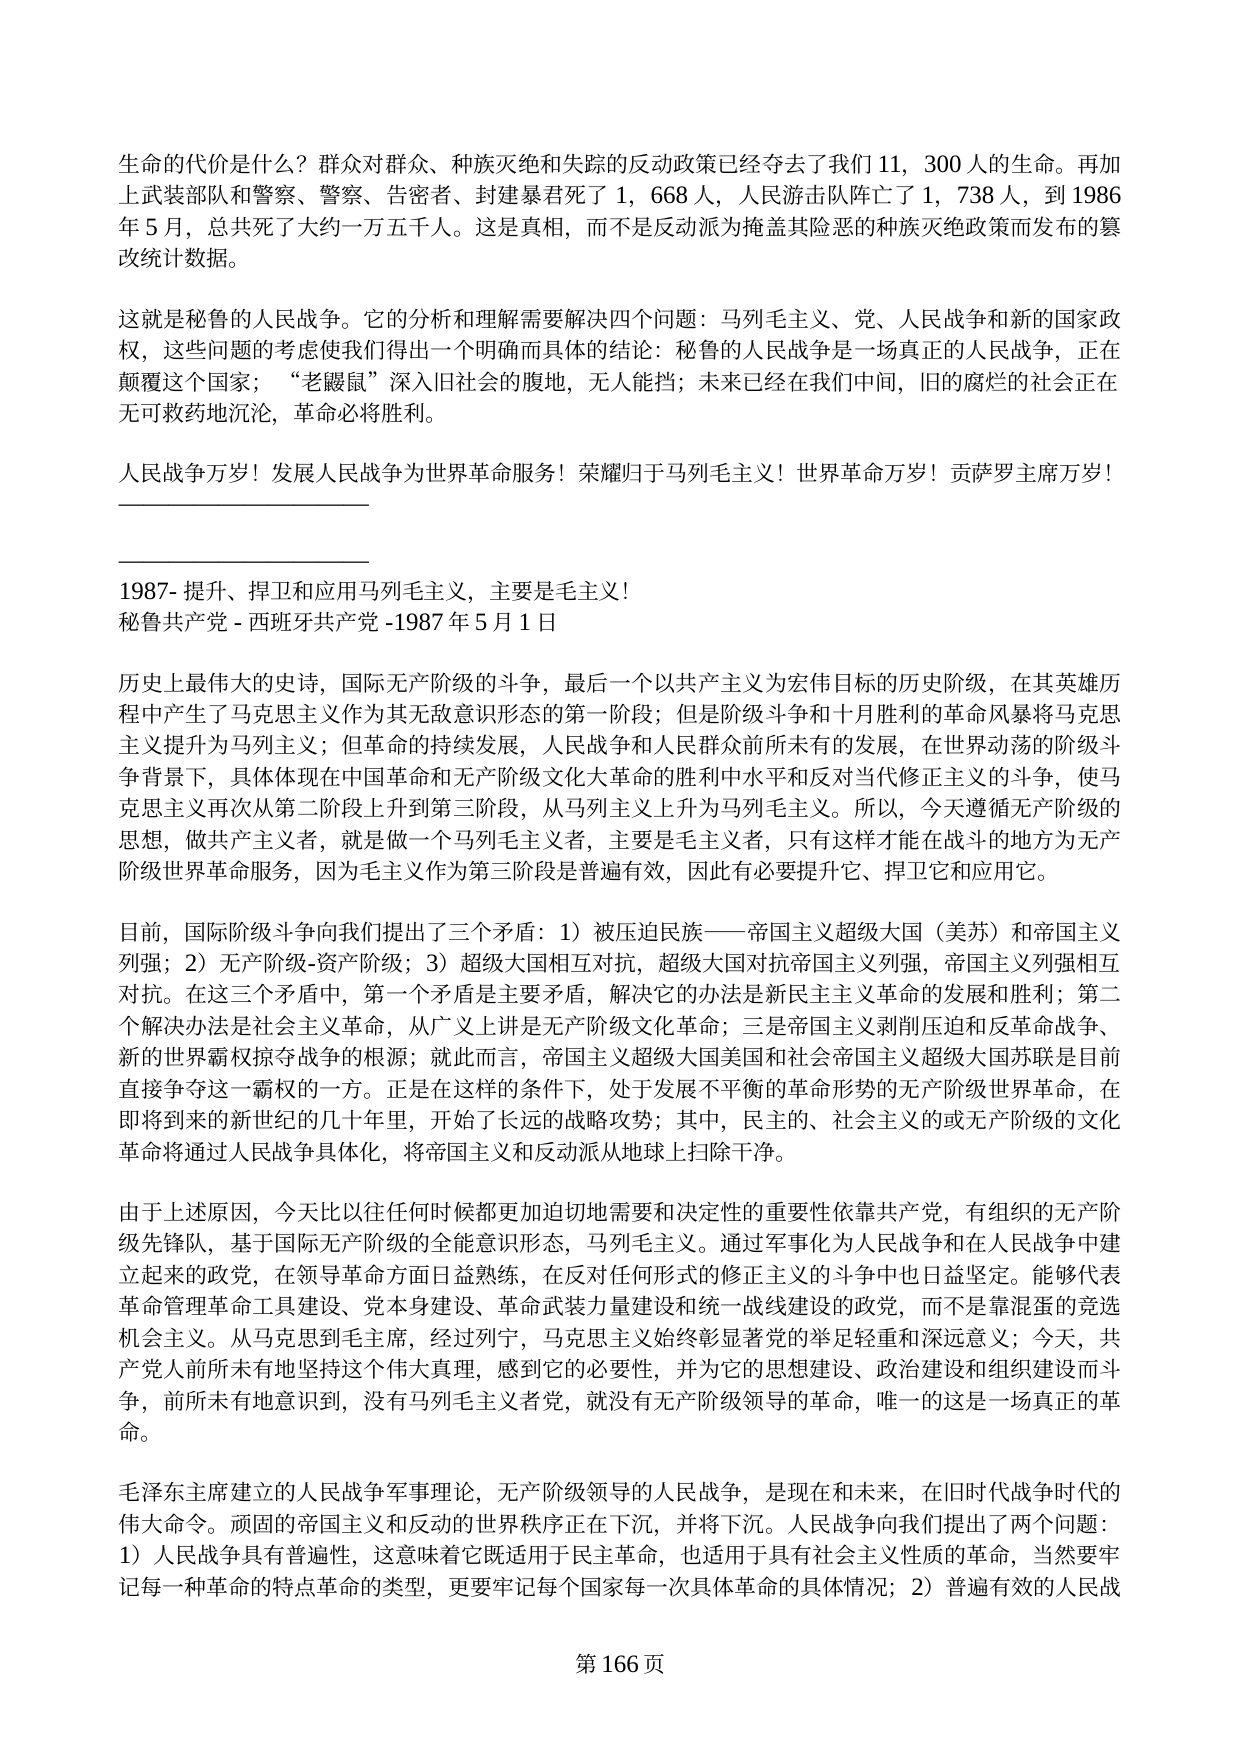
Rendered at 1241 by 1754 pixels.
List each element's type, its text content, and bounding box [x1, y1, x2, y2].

text 生命的代价是什么？群众对群众、种族灭绝和失踪的反动政策已经夺去了我们11，300人的生命。再加上武装部队和警察、警察、告密者、封建暴君死了1，668人，人民游击队阵亡了1，738人，到1986年5月，总共死了大约一万五千人。这是真相，而不是反动派为掩盖其险恶的种族灭绝政策而发布的篡改统计数据。 [118, 147, 1122, 273]
text 1987- 提升、捍卫和应用马列毛主义，主要是毛主义！ [118, 574, 1122, 606]
text 目前，国际阶级斗争向我们提出了三个矛盾：1）被压迫民族——帝国主义超级大国（美苏）和帝国主义列强；2）无产阶级-资产阶级；3）超级大国相互对抗，超级大国对抗帝国主义列强，帝国主义列强相互对抗。在这三个矛盾中，第一个矛盾是主要矛盾，解决它的办法是新民主主义革命的发展和胜利；第二个解决办法是社会主义革命，从广义上讲是无产阶级文化革命；三是帝国主义剥削压迫和反革命战争、新的世界霸权掠夺战争的根源；就此而言，帝国主义超级大国美国和社会帝国主义超级大国苏联是目前直接争夺这一霸权的一方。正是在这样的条件下，处于发展不平衡的革命形势的无产阶级世界革命，在即将到来的新世纪的几十年里，开始了长远的战略攻势；其中，民主的、社会主义的或无产阶级的文化革命将通过人民战争具体化，将帝国主义和反动派从地球上扫除干净。 [118, 915, 1122, 1166]
text 这就是秘鲁的人民战争。它的分析和理解需要解决四个问题：马列毛主义、党、人民战争和新的国家政权，这些问题的考虑使我们得出一个明确而具体的结论：秘鲁的人民战争是一场真正的人民战争，正在颠覆这个国家； “老鼹鼠”深入旧社会的腹地，无人能挡；未来已经在我们中间，旧的腐烂的社会正在无可救药地沉沦，革命必将胜利。 [118, 302, 1122, 428]
text 由于上述原因，今天比以往任何时候都更加迫切地需要和决定性的重要性依靠共产党，有组织的无产阶级先锋队，基于国际无产阶级的全能意识形态，马列毛主义。通过军事化为人民战争和在人民战争中建立起来的政党，在领导革命方面日益熟练，在反对任何形式的修正主义的斗争中也日益坚定。能够代表革命管理革命工具建设、党本身建设、革命武装力量建设和统一战线建设的政党，而不是靠混蛋的竞选机会主义。从马克思到毛主席，经过列宁，马克思主义始终彰显著党的举足轻重和深远意义；今天，共产党人前所未有地坚持这个伟大真理，感到它的必要性，并为它的思想建设、政治建设和组织建设而斗争，前所未有地意识到，没有马列毛主义者党，就没有无产阶级领导的革命，唯一的这是一场真正的革命。 [118, 1195, 1122, 1447]
text —————————— [118, 488, 1122, 517]
text 历史上最伟大的史诗，国际无产阶级的斗争，最后一个以共产主义为宏伟目标的历史阶级，在其英雄历程中产生了马克思主义作为其无敌意识形态的第一阶段；但是阶级斗争和十月胜利的革命风暴将马克思主义提升为马列主义；但革命的持续发展，人民战争和人民群众前所未有的发展，在世界动荡的阶级斗争背景下，具体体现在中国革命和无产阶级文化大革命的胜利中水平和反对当代修正主义的斗争，使马克思主义再次从第二阶段上升到第三阶段，从马列主义上升为马列毛主义。所以，今天遵循无产阶级的思想，做共产主义者，就是做一个马列毛主义者，主要是毛主义者，只有这样才能在战斗的地方为无产阶级世界革命服务，因为毛主义作为第三阶段是普遍有效，因此有必要提升它、捍卫它和应用它。 [118, 666, 1122, 886]
text 毛泽东主席建立的人民战争军事理论，无产阶级领导的人民战争，是现在和未来，在旧时代战争时代的伟大命令。顽固的帝国主义和反动的世界秩序正在下沉，并将下沉。人民战争向我们提出了两个问题：1）人民战争具有普遍性，这意味着它既适用于民主革命，也适用于具有社会主义性质的革命，当然要牢记每一种革命的特点革命的类型，更要牢记每个国家每一次具体革命的具体情况；2）普遍有效的人民战 [118, 1476, 1122, 1601]
text 人民战争万岁！发展人民战争为世界革命服务！荣耀归于马列毛主义！世界革命万岁！贡萨罗主席万岁！ [118, 456, 1122, 488]
text —————————— [118, 545, 1122, 574]
text 秘鲁共产党 - 西班牙共产党 -1987年5月1日 [118, 606, 1122, 637]
